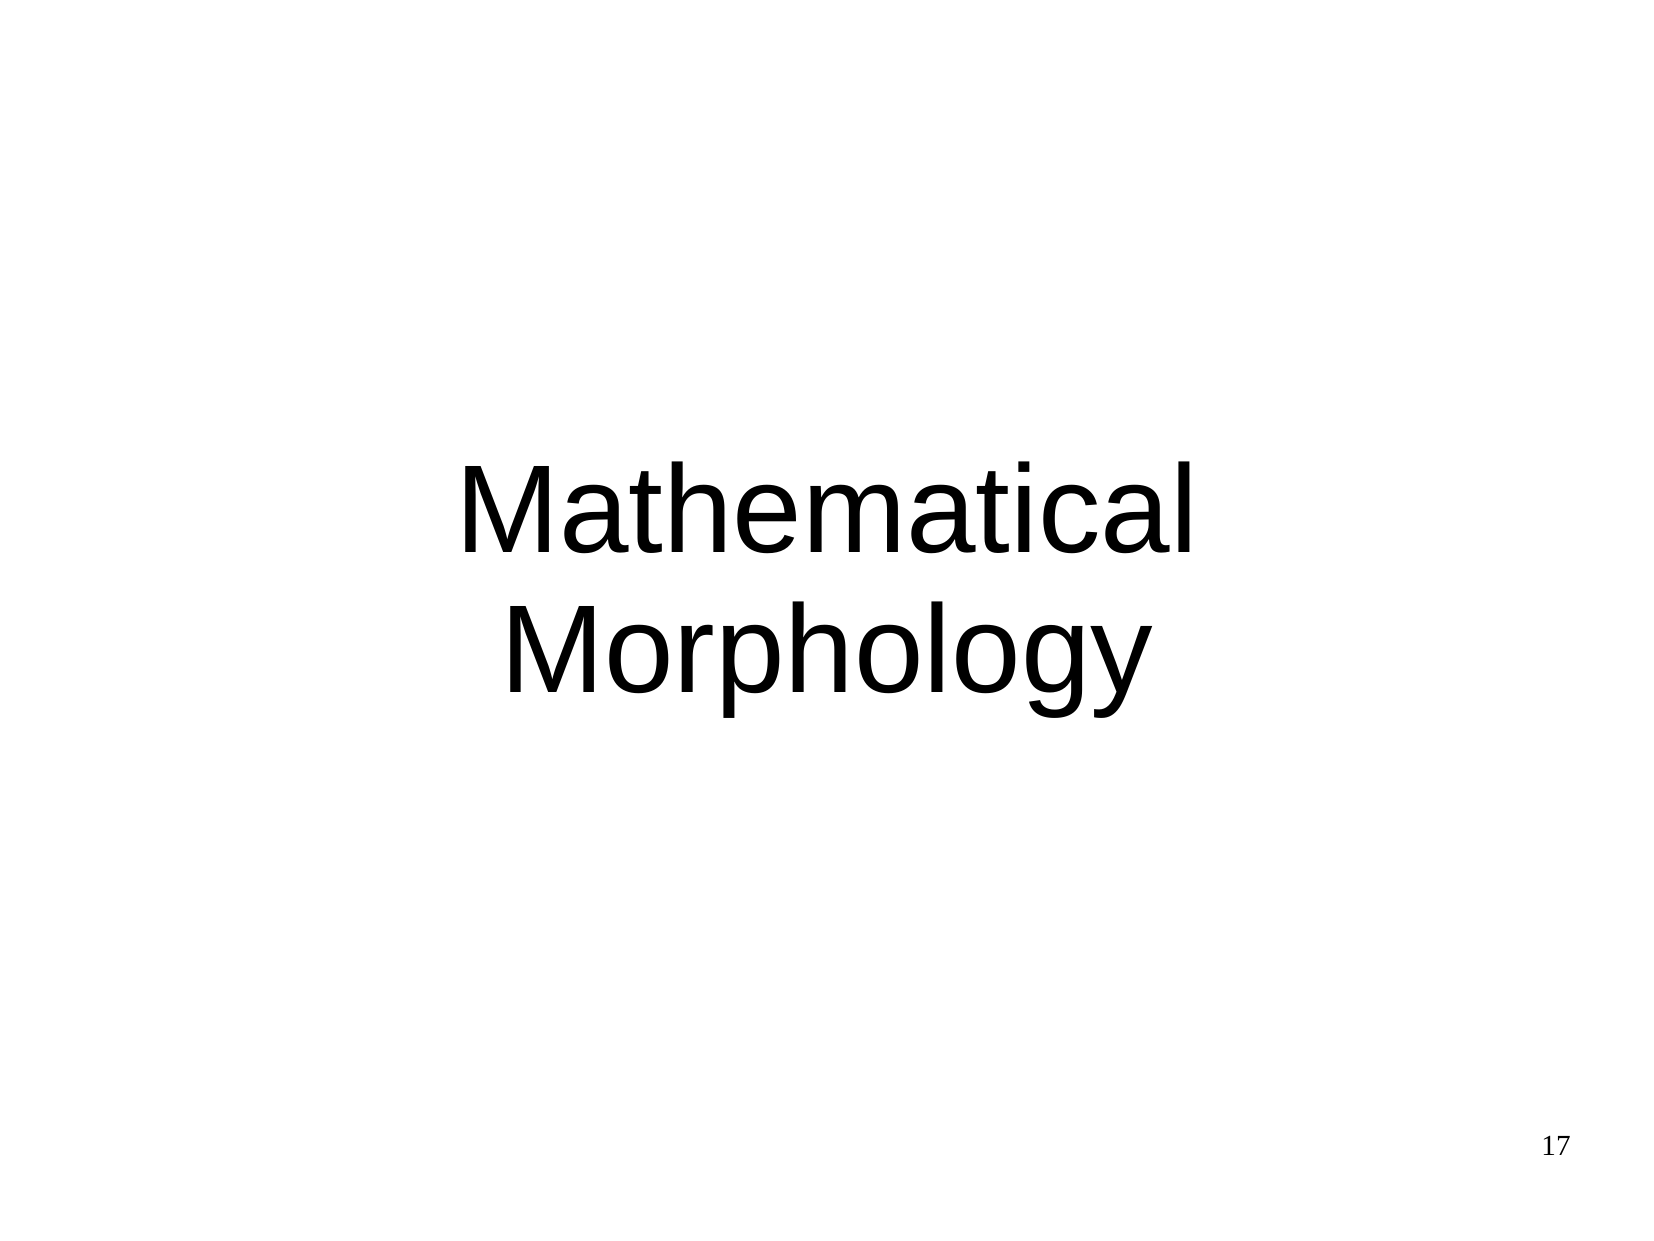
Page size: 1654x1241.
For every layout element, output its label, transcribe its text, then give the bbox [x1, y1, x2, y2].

subtitle Mathematical Morphology [82, 49, 1571, 1109]
